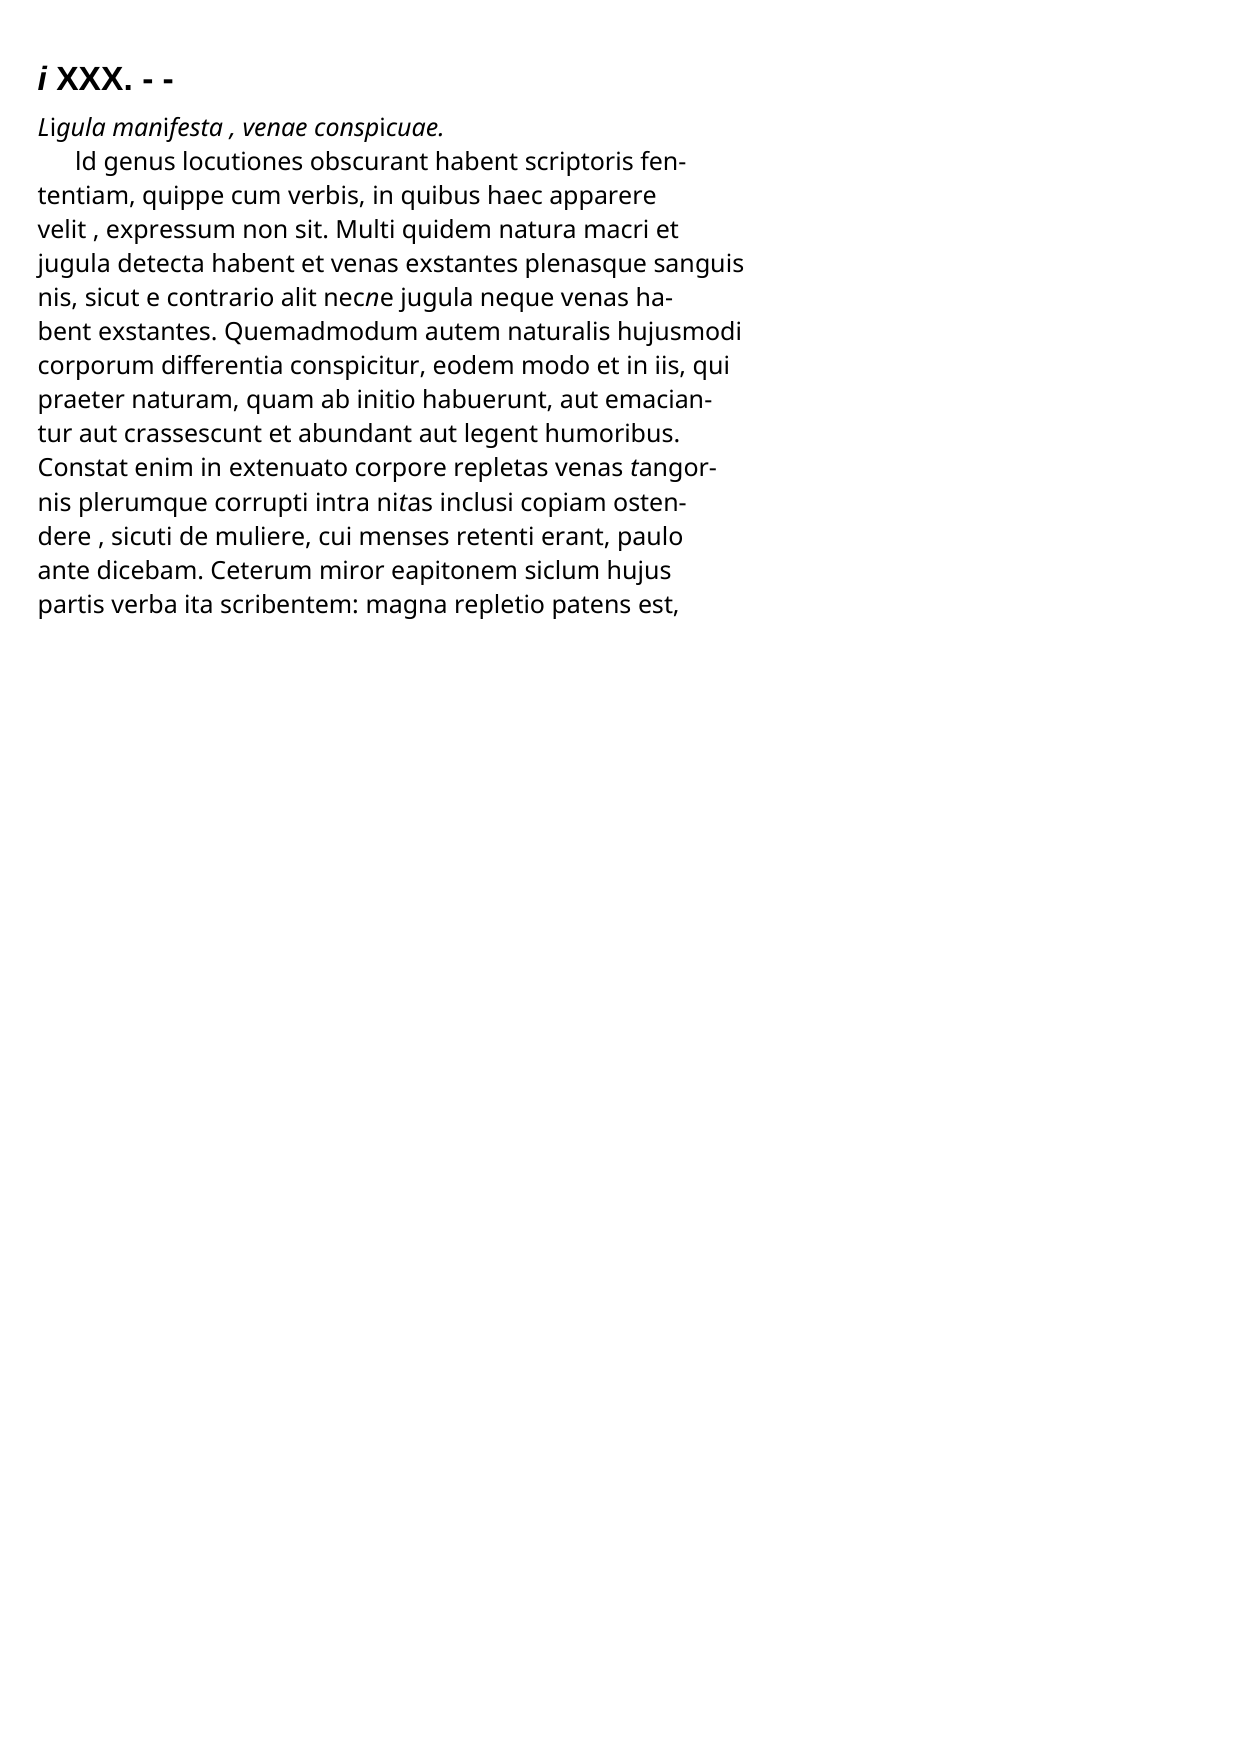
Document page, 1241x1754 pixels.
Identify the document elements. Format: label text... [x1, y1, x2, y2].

text ld genus locutiones obscurant habent scriptoris fen- tentiam, quippe cum verbis, in quibus haec apparere velit , expressum non sit. Multi quidem natura macri et jugula detecta habent et venas exstantes plenasque sanguis nis, sicut e contrario alit necne jugula neque venas ha- bent exstantes. Quemadmodum autem naturalis hujusmodi corporum differentia conspicitur, eodem modo et in iis, qui praeter naturam, quam ab initio habuerunt, aut emacian- tur aut crassescunt et abundant aut legent humoribus. Constat enim in extenuato corpore repletas venas tangor- nis plerumque corrupti intra nitas inclusi copiam osten- dere , sicuti de muliere, cui menses retenti erant, paulo ante dicebam. Ceterum miror eapitonem siclum hujus partis verba ita scribentem: magna repletio patens est, [37, 143, 1203, 620]
text Ligula manifesta , venae conspicuae. [37, 109, 1203, 143]
subtitle i XXX. - - [37, 58, 1203, 97]
